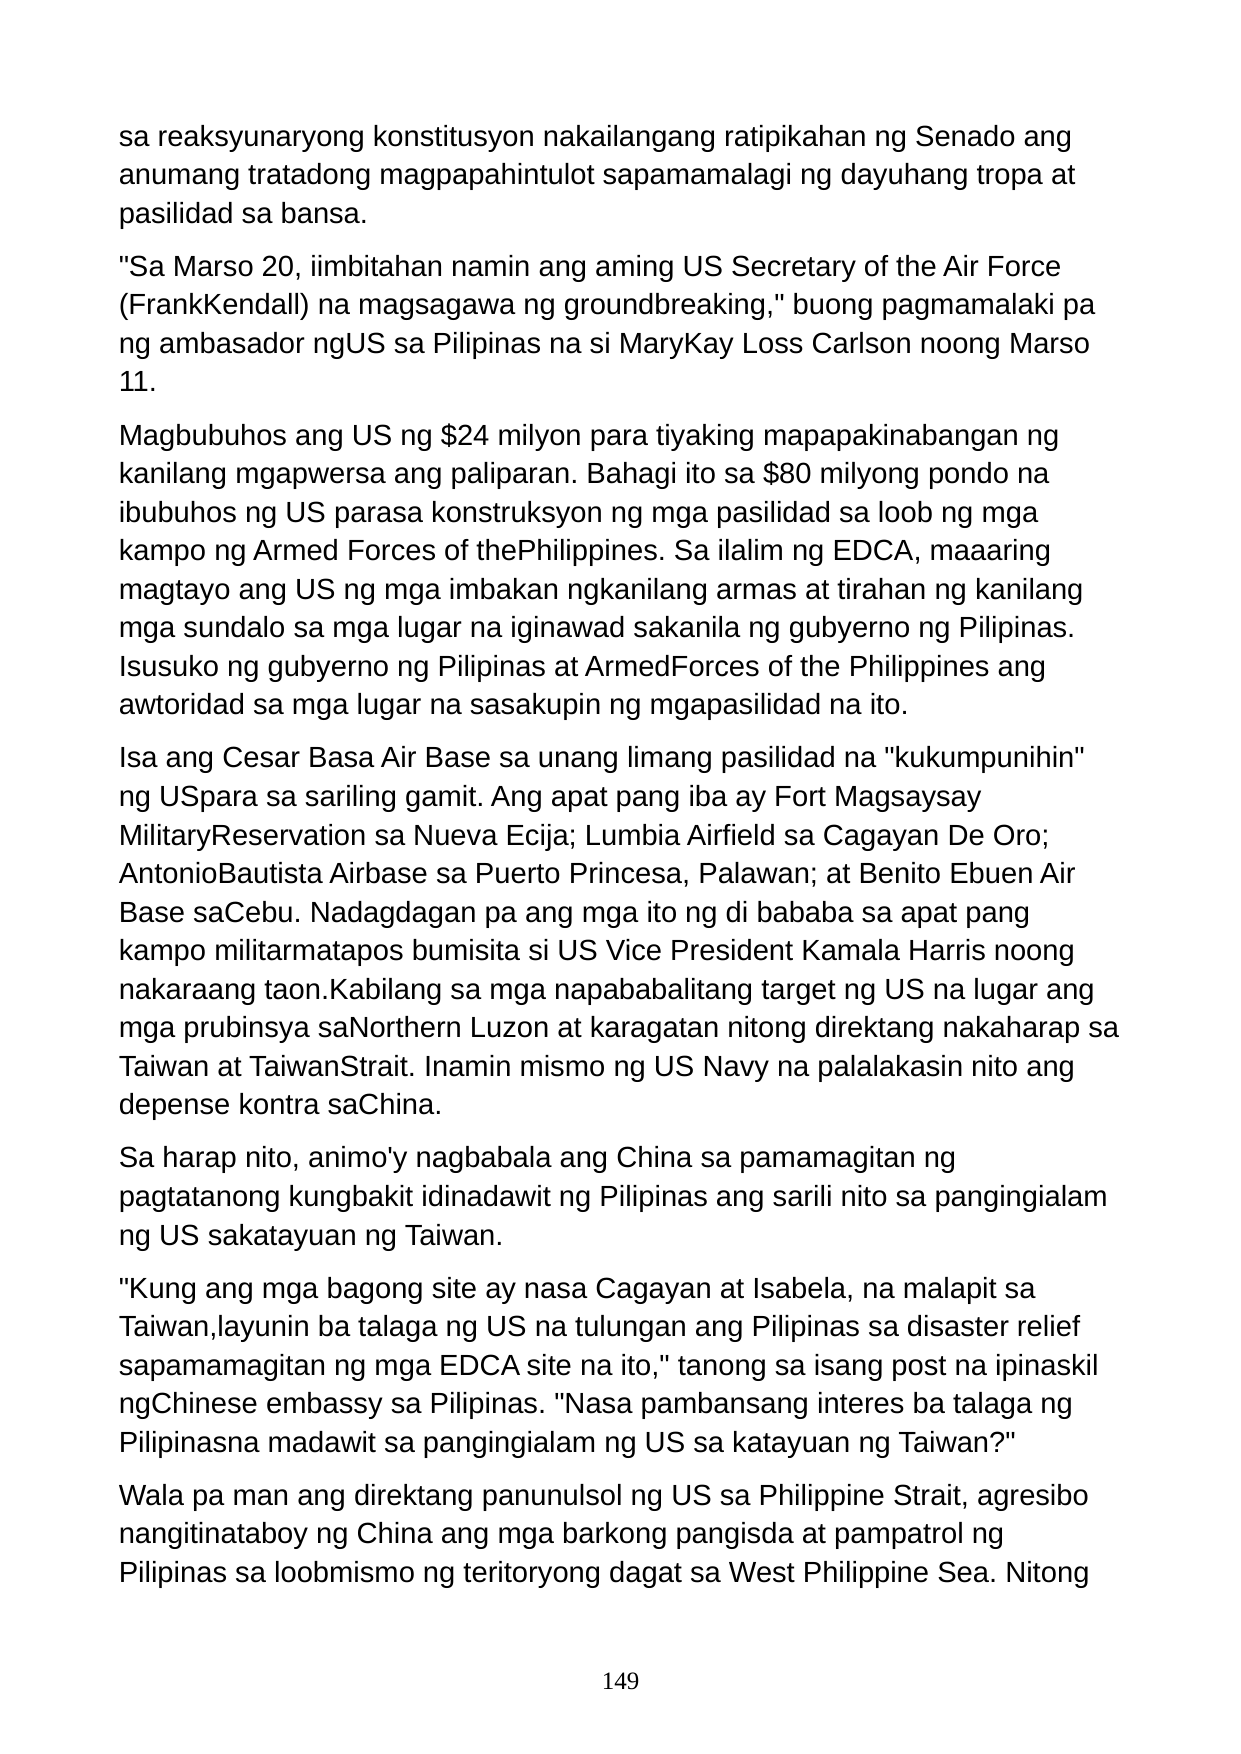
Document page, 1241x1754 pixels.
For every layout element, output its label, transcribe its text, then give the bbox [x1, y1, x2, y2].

text "Sa Marso 20, iimbitahan namin ang aming US Secretary of the Air Force (FrankKendall) na magsagawa ng groundbreaking," buong pagmamalaki pa ng ambasador ngUS sa Pilipinas na si MaryKay Loss Carlson noong Marso 11. [118, 249, 1122, 398]
text Magbubuhos ang US ng $24 milyon para tiyaking mapapakinabangan ng kanilang mgapwersa ang paliparan. Bahagi ito sa $80 milyong pondo na ibubuhos ng US parasa konstruksyon ng mga pasilidad sa loob ng mga kampo ng Armed Forces of thePhilippines. Sa ilalim ng EDCA, maaaring magtayo ang US ng mga imbakan ngkanilang armas at tirahan ng kanilang mga sundalo sa mga lugar na iginawad sakanila ng gubyerno ng Pilipinas. Isusuko ng gubyerno ng Pilipinas at ArmedForces of the Philippines ang awtoridad sa mga lugar na sasakupin ng mgapasilidad na ito. [118, 417, 1122, 721]
text Sa harap nito, animo'y nagbabala ang China sa pamamagitan ng pagtatanong kungbakit idinadawit ng Pilipinas ang sarili nito sa pangingialam ng US sakatayuan ng Taiwan. [118, 1140, 1122, 1251]
text Wala pa man ang direktang panunulsol ng US sa Philippine Strait, agresibo nangitinataboy ng China ang mga barkong pangisda at pampatrol ng Pilipinas sa loobmismo ng teritoryong dagat sa West Philippine Sea. Nitong [118, 1478, 1122, 1588]
text sa reaksyunaryong konstitusyon nakailangang ratipikahan ng Senado ang anumang tratadong magpapahintulot sapamamalagi ng dayuhang tropa at pasilidad sa bansa. [118, 118, 1122, 229]
text "Kung ang mga bagong site ay nasa Cagayan at Isabela, na malapit sa Taiwan,layunin ba talaga ng US na tulungan ang Pilipinas sa disaster relief sapamamagitan ng mga EDCA site na ito," tanong sa isang post na ipinaskil ngChinese embassy sa Pilipinas. "Nasa pambansang interes ba talaga ng Pilipinasna madawit sa pangingialam ng US sa katayuan ng Taiwan?" [118, 1271, 1122, 1458]
text Isa ang Cesar Basa Air Base sa unang limang pasilidad na "kukumpunihin" ng USpara sa sariling gamit. Ang apat pang iba ay Fort Magsaysay MilitaryReservation sa Nueva Ecija; Lumbia Airfield sa Cagayan De Oro; AntonioBautista Airbase sa Puerto Princesa, Palawan; at Benito Ebuen Air Base saCebu. Nadagdagan pa ang mga ito ng di bababa sa apat pang kampo militarmatapos bumisita si US Vice President Kamala Harris noong nakaraang taon.Kabilang sa mga napababalitang target ng US na lugar ang mga prubinsya saNorthern Luzon at karagatan nitong direktang nakaharap sa Taiwan at TaiwanStrait. Inamin mismo ng US Navy na palalakasin nito ang depense kontra saChina. [118, 740, 1122, 1121]
